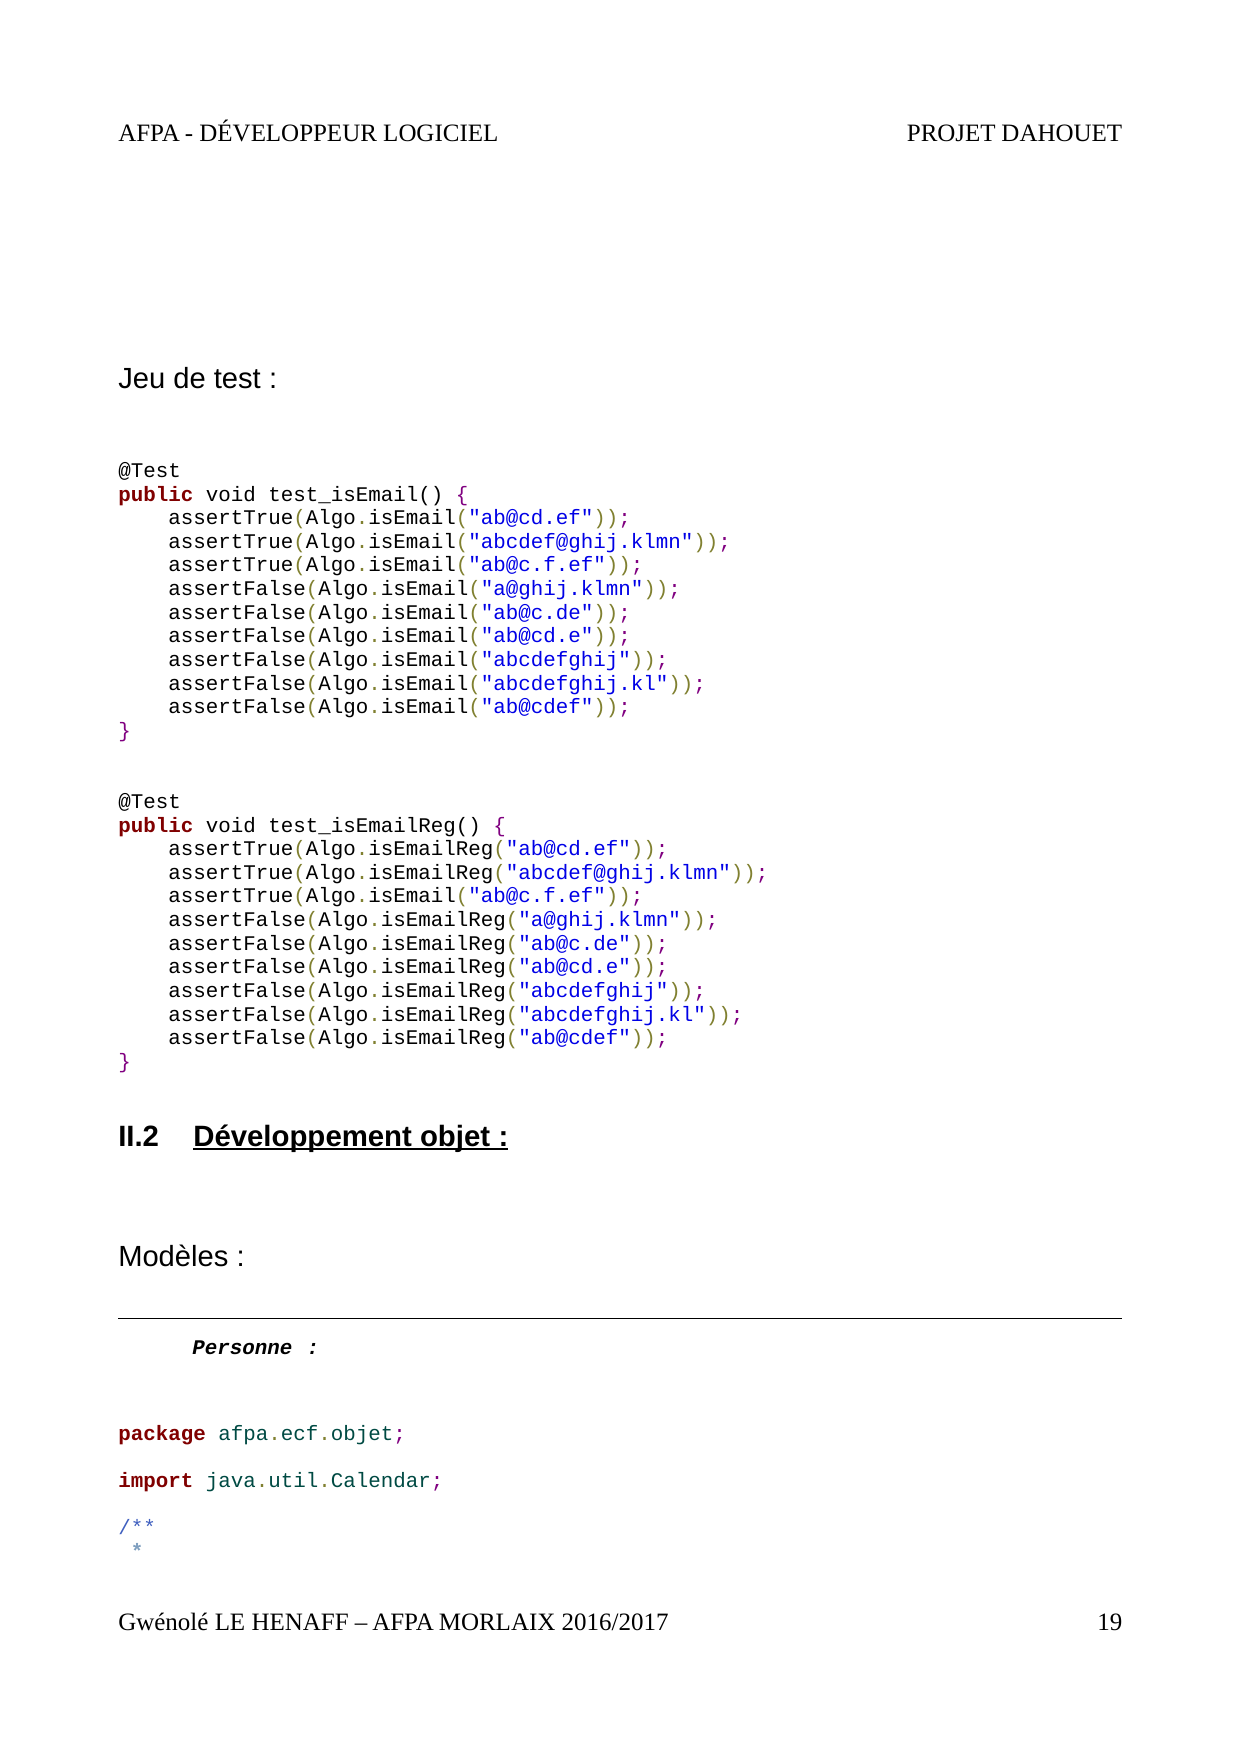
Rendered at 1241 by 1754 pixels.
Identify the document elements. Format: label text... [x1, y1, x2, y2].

text assertFalse(Algo.isEmailReg("ab@c.de")); [118, 933, 1122, 956]
text } [118, 1051, 1122, 1075]
text package afpa.ecf.objet; [118, 1423, 1122, 1446]
text assertTrue(Algo.isEmail("abcdef@ghij.klmn")); [118, 531, 1122, 554]
text assertFalse(Algo.isEmail("ab@cdef")); [118, 696, 1122, 720]
text } [118, 720, 1122, 744]
text assertFalse(Algo.isEmailReg("a@ghij.klmn")); [118, 909, 1122, 933]
text * [118, 1541, 1122, 1564]
subtitle Jeu de test : [118, 361, 1122, 394]
text import java.util.Calendar; [118, 1470, 1122, 1494]
text assertFalse(Algo.isEmail("abcdefghij")); [118, 649, 1122, 673]
text /** [118, 1517, 1122, 1541]
subtitle Modèles : [118, 1239, 1122, 1273]
text assertTrue(Algo.isEmailReg("abcdef@ghij.klmn")); [118, 862, 1122, 886]
text assertFalse(Algo.isEmail("ab@c.de")); [118, 602, 1122, 625]
text assertFalse(Algo.isEmail("ab@cd.e")); [118, 625, 1122, 649]
text assertFalse(Algo.isEmailReg("abcdefghij.kl")); [118, 1004, 1122, 1027]
text assertFalse(Algo.isEmail("abcdefghij.kl")); [118, 673, 1122, 696]
text public void test_isEmailReg() { [118, 814, 1122, 838]
text public void test_isEmail() { [118, 483, 1122, 507]
text Personne : [118, 1337, 1122, 1361]
subtitle Développement objet : [118, 1119, 1122, 1152]
text assertTrue(Algo.isEmail("ab@c.f.ef")); [118, 886, 1122, 909]
text assertTrue(Algo.isEmail("ab@c.f.ef")); [118, 554, 1122, 578]
text assertFalse(Algo.isEmailReg("ab@cdef")); [118, 1027, 1122, 1051]
text assertFalse(Algo.isEmailReg("ab@cd.e")); [118, 956, 1122, 980]
text @Test [118, 791, 1122, 814]
text assertTrue(Algo.isEmail("ab@cd.ef")); [118, 507, 1122, 531]
text assertTrue(Algo.isEmailReg("ab@cd.ef")); [118, 838, 1122, 862]
text assertFalse(Algo.isEmailReg("abcdefghij")); [118, 980, 1122, 1004]
text @Test [118, 460, 1122, 483]
text assertFalse(Algo.isEmail("a@ghij.klmn")); [118, 578, 1122, 602]
